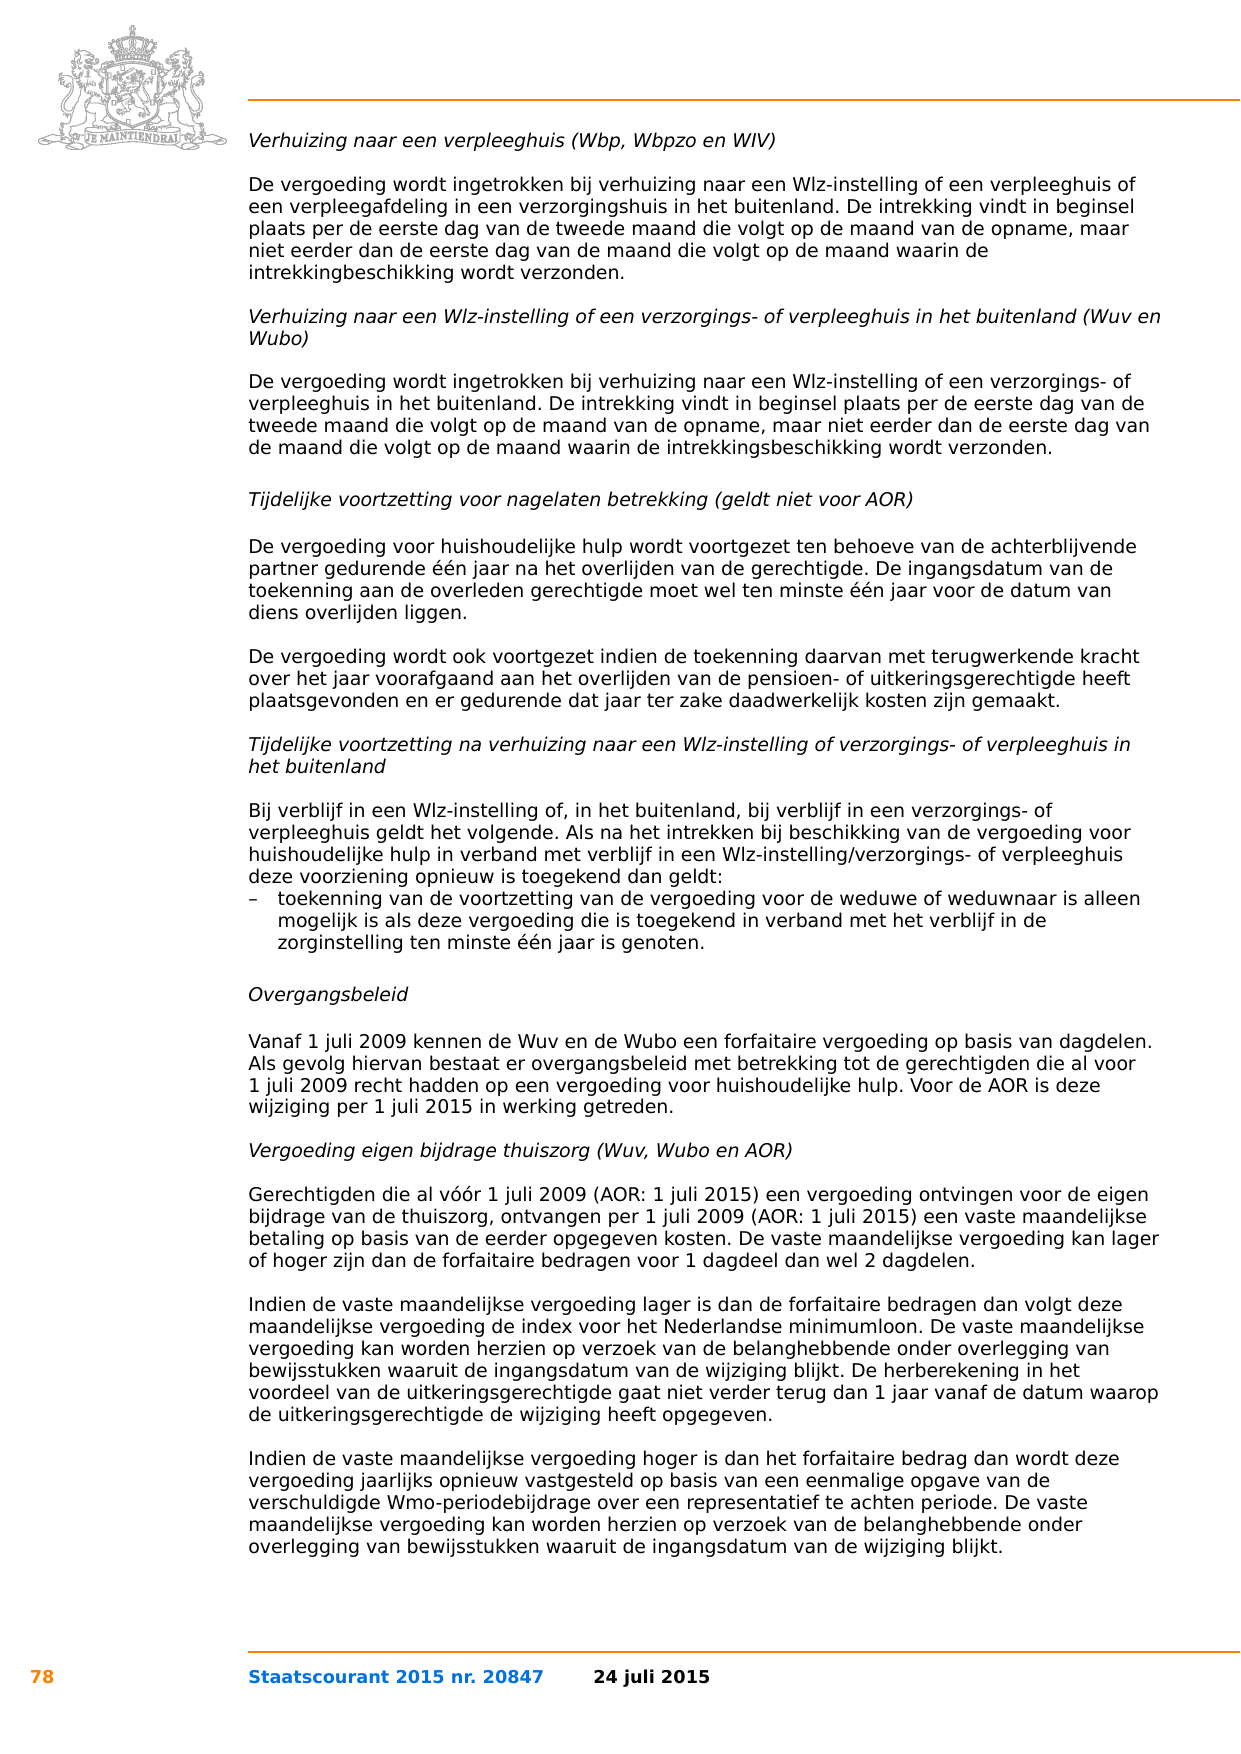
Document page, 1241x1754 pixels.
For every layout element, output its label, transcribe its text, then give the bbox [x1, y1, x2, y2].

text Indien de vaste maandelijkse vergoeding lager is dan de forfaitaire bedragen dan volgt deze maandelijkse vergoeding de index voor het Nederlandse minimumloon. De vaste maandelijkse vergoeding kan worden herzien op verzoek van de belanghebbende onder overlegging van bewijsstukken waaruit de ingangsdatum van de wijziging blijkt. De herberekening in het voordeel van de uitkeringsgerechtigde gaat niet verder terug dan 1 jaar vanaf de datum waarop de uitkeringsgerechtigde de wijziging heeft opgegeven. [248, 1294, 1163, 1426]
text De vergoeding wordt ook voortgezet indien de toekenning daarvan met terugwerkende kracht over het jaar voorafgaand aan het overlijden van de pensioen- of uitkeringsgerechtigde heeft plaatsgevonden en er gedurende dat jaar ter zake daadwerkelijk kosten zijn gemaakt. [248, 646, 1163, 712]
text De vergoeding wordt ingetrokken bij verhuizing naar een Wlz-instelling of een verzorgings- of verpleeghuis in het buitenland. De intrekking vindt in beginsel plaats per de eerste dag van de tweede maand die volgt op de maand van de opname, maar niet eerder dan de eerste dag van de maand die volgt op de maand waarin de intrekkingsbeschikking wordt verzonden. [248, 371, 1163, 459]
text – toekenning van de voortzetting van de vergoeding voor de weduwe of weduwnaar is alleen mogelijk is als deze vergoeding die is toegekend in verband met het verblijf in de zorginstelling ten minste één jaar is genoten. [248, 888, 1163, 953]
text Vanaf 1 juli 2009 kennen de Wuv en de Wubo een forfaitaire vergoeding op basis van dagdelen. Als gevolg hiervan bestaat er overgangsbeleid met betrekking tot de gerechtigden die al voor 1 juli 2009 recht hadden op een vergoeding voor huishoudelijke hulp. Voor de AOR is deze wijziging per 1 juli 2015 in werking getreden. [248, 1031, 1163, 1118]
subtitle Verhuizing naar een verpleeghuis (Wbp, Wbpzo en WIV) [248, 130, 1163, 152]
subtitle Vergoeding eigen bijdrage thuiszorg (Wuv, Wubo en AOR) [248, 1140, 1163, 1162]
picture [38, 25, 227, 150]
subtitle Overgangsbeleid [248, 983, 1163, 1006]
text De vergoeding wordt ingetrokken bij verhuizing naar een Wlz-instelling of een verpleeghuis of een verpleegafdeling in een verzorgingshuis in het buitenland. De intrekking vindt in beginsel plaats per de eerste dag van de tweede maand die volgt op de maand van de opname, maar niet eerder dan de eerste dag van de maand die volgt op de maand waarin de intrekkingbeschikking wordt verzonden. [248, 174, 1163, 284]
subtitle Verhuizing naar een Wlz-instelling of een verzorgings- of verpleeghuis in het buitenland (Wuv en Wubo) [248, 306, 1163, 349]
text De vergoeding voor huishoudelijke hulp wordt voortgezet ten behoeve van de achterblijvende partner gedurende één jaar na het overlijden van de gerechtigde. De ingangsdatum van de toekenning aan de overleden gerechtigde moet wel ten minste één jaar voor de datum van diens overlijden liggen. [248, 536, 1163, 624]
subtitle Tijdelijke voortzetting na verhuizing naar een Wlz-instelling of verzorgings- of verpleeghuis in het buitenland [248, 734, 1163, 778]
text Indien de vaste maandelijkse vergoeding hoger is dan het forfaitaire bedrag dan wordt deze vergoeding jaarlijks opnieuw vastgesteld op basis van een eenmalige opgave van de verschuldigde Wmo-periodebijdrage over een representatief te achten periode. De vaste maandelijkse vergoeding kan worden herzien op verzoek van de belanghebbende onder overlegging van bewijsstukken waaruit de ingangsdatum van de wijziging blijkt. [248, 1448, 1163, 1558]
text Gerechtigden die al vóór 1 juli 2009 (AOR: 1 juli 2015) een vergoeding ontvingen voor de eigen bijdrage van de thuiszorg, ontvangen per 1 juli 2009 (AOR: 1 juli 2015) een vaste maandelijkse betaling op basis van de eerder opgegeven kosten. De vaste maandelijkse vergoeding kan lager of hoger zijn dan de forfaitaire bedragen voor 1 dagdeel dan wel 2 dagdelen. [248, 1184, 1163, 1272]
subtitle Tijdelijke voortzetting voor nagelaten betrekking (geldt niet voor AOR) [248, 489, 1163, 511]
text Bij verblijf in een Wlz-instelling of, in het buitenland, bij verblijf in een verzorgings- of verpleeghuis geldt het volgende. Als na het intrekken bij beschikking van de vergoeding voor huishoudelijke hulp in verband met verblijf in een Wlz-instelling/verzorgings- of verpleeghuis deze voorziening opnieuw is toegekend dan geldt: [248, 800, 1163, 888]
